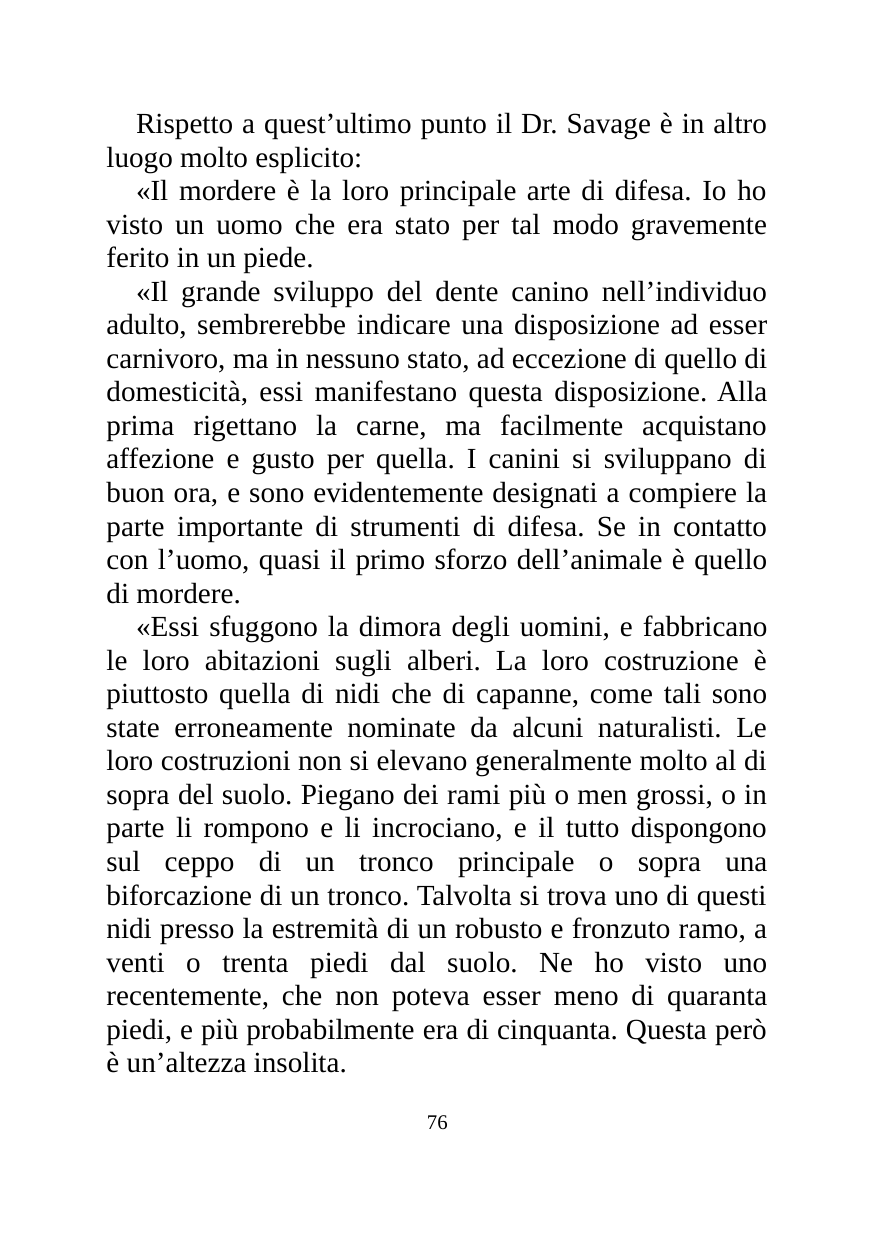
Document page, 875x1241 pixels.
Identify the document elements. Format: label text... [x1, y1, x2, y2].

text «Il mordere è la loro principale arte di difesa. Io ho visto un uomo che era stato per tal modo gravemente ferito in un piede. [106, 173, 768, 274]
text «Il grande sviluppo del dente canino nell’individuo adulto, sembrerebbe indicare una disposizione ad esser carnivoro, ma in nessuno stato, ad eccezione di quello di domesticità, essi manifestano questa disposizione. Alla prima rigettano la carne, ma facilmente acquistano affezione e gusto per quella. I canini si sviluppano di buon ora, e sono evidentemente designati a compiere la parte importante di strumenti di difesa. Se in contatto con l’uomo, quasi il primo sforzo dell’animale è quello di mordere. [106, 274, 768, 609]
text Rispetto a quest’ultimo punto il Dr. Savage è in altro luogo molto esplicito: [106, 106, 768, 173]
text «Essi sfuggono la dimora degli uomini, e fabbricano le loro abitazioni sugli alberi. La loro costruzione è piuttosto quella di nidi che di capanne, come tali sono state erroneamente nominate da alcuni naturalisti. Le loro costruzioni non si elevano generalmente molto al di sopra del suolo. Piegano dei rami più o men grossi, o in parte li rompono e li incrociano, e il tutto dispongono sul ceppo di un tronco principale o sopra una biforcazione di un tronco. Talvolta si trova uno di questi nidi presso la estremità di un robusto e fronzuto ramo, a venti o trenta piedi dal suolo. Ne ho visto uno recentemente, che non poteva esser meno di quaranta piedi, e più probabilmente era di cinquanta. Questa però è un’altezza insolita. [106, 609, 768, 1079]
